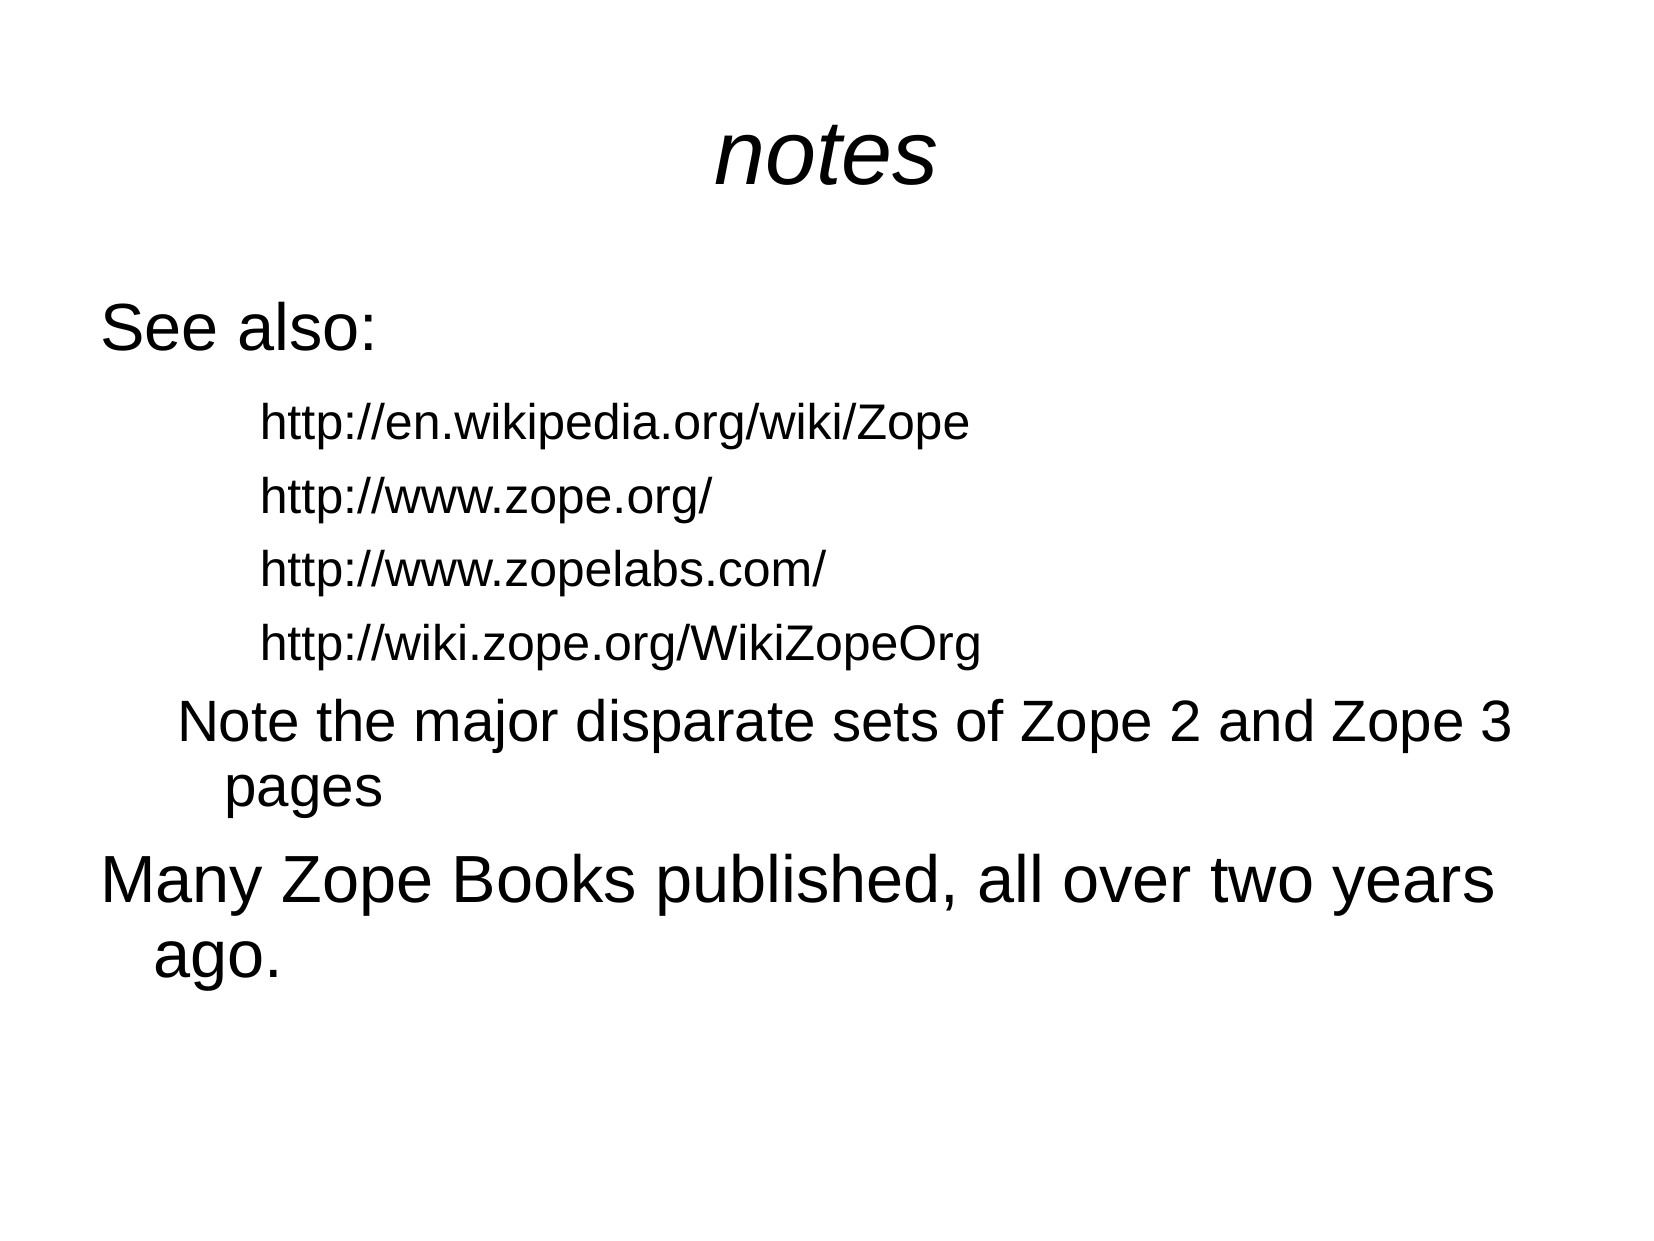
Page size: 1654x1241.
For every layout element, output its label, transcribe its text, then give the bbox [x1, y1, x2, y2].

list See also: http://en.wikipedia.org/wiki/Zope http://www.zope.org/ http://www.zopelabs.com/ http://wiki.zope.org/WikiZopeOrg Note the major disparate sets of Zope 2 and Zope 3 pages Many Zope Books published, all over two years ago. [82, 290, 1571, 1183]
title notes [82, 56, 1571, 250]
